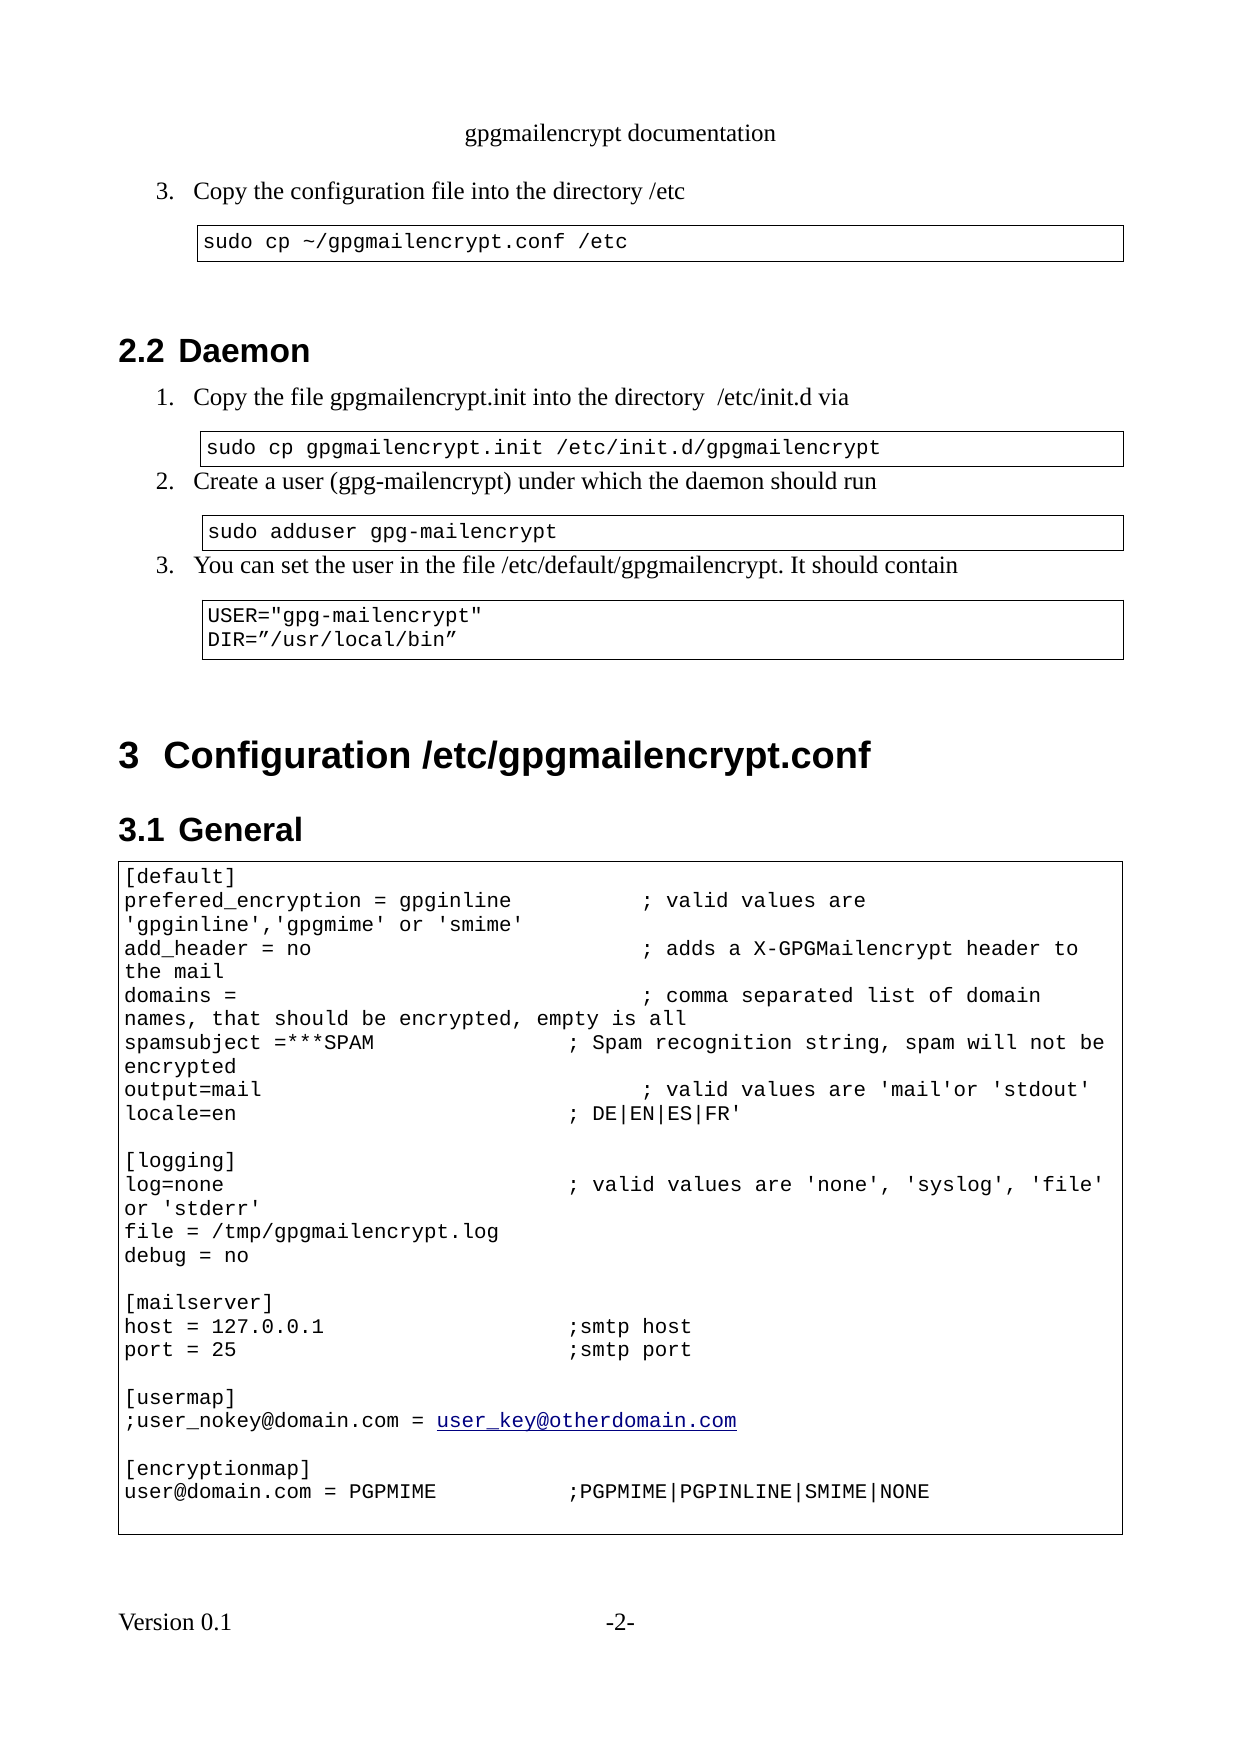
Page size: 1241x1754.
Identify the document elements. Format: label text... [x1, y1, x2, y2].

list You can set the user in the file /etc/default/gpgmailencrypt. It should contain [156, 551, 1122, 579]
table_header sudo adduser gpg-mailencrypt [203, 516, 1123, 550]
subtitle Daemon [118, 331, 1122, 369]
subtitle General [118, 809, 1122, 848]
table_header [default] prefered_encryption = gpginline ; valid values are 'gpginline','gpgmime' or 'smime' add_header = no ; adds a X-GPGMailencrypt header to the mail domains = ; comma separated list of domain names, that should be encrypted, empty is all spamsubject =***SPAM ; Spam recognition string, spam will not be encrypted output=mail ; valid values are 'mail'or 'stdout' locale=en ; DE|EN|ES|FR' [logging] log=none ; valid values are 'none', 'syslog', 'file' or 'stderr' file = /tmp/gpgmailencrypt.log debug = no [mailserver] host = 127.0.0.1 ;smtp host port = 25 ;smtp port [usermap] ;user_nokey@domain.com = user_key@otherdomain.com [encryptionmap] user@domain.com = PGPMIME ;PGPMIME|PGPINLINE|SMIME|NONE [119, 862, 1122, 1534]
list Create a user (gpg-mailencrypt) under which the daemon should run [156, 466, 1122, 495]
list Copy the file gpgmailencrypt.init into the directory /etc/init.d via [156, 382, 1122, 411]
table_header USER="gpg-mailencrypt" DIR=”/usr/local/bin” [203, 601, 1123, 658]
subtitle Configuration /etc/gpgmailencrypt.conf [118, 733, 1122, 776]
table_header sudo cp gpgmailencrypt.init /etc/init.d/gpgmailencrypt [201, 432, 1123, 466]
table_header sudo cp ~/gpgmailencrypt.conf /etc [198, 226, 1123, 261]
list Copy the configuration file into the directory /etc [156, 176, 1122, 205]
